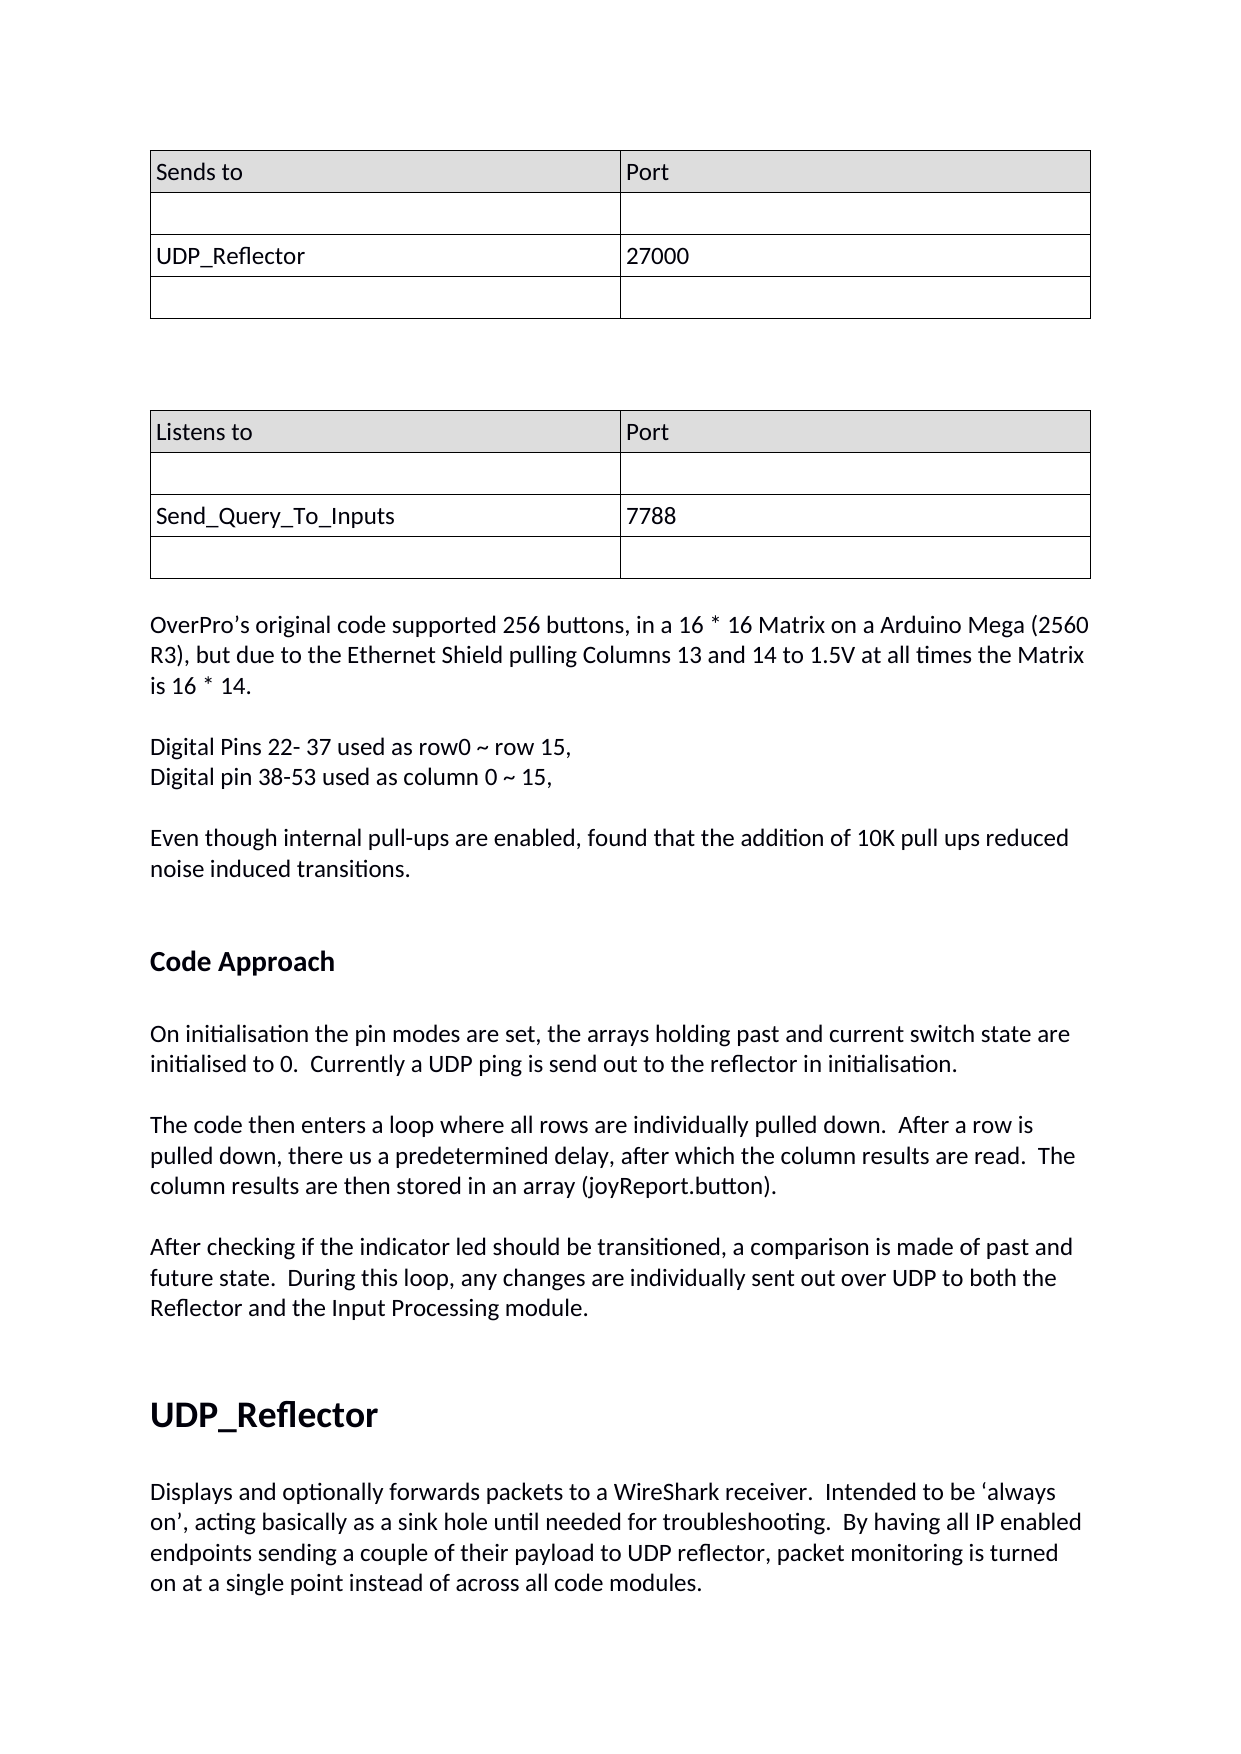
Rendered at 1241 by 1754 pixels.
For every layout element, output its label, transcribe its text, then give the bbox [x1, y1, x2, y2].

text OverPro’s original code supported 256 buttons, in a 16 * 16 Matrix on a Arduino Mega (2560 R3), but due to the Ethernet Shield pulling Columns 13 and 14 to 1.5V at all times the Matrix is 16 * 14. [150, 609, 1090, 701]
table_cell [621, 537, 1090, 578]
table_header Listens to [151, 411, 620, 452]
table_cell [151, 277, 620, 318]
table_cell [621, 453, 1090, 494]
table_cell 27000 [621, 235, 1090, 276]
text Digital pin 38-53 used as column 0 ~ 15, [150, 762, 1090, 792]
text Displays and optionally forwards packets to a WireShark receiver. Intended to be ‘always on’, acting basically as a sink hole until needed for troubleshooting. By having all IP enabled endpoints sending a couple of their payload to UDP reflector, packet monitoring is turned on at a single point instead of across all code modules. [150, 1476, 1090, 1598]
text On initialisation the pin modes are set, the arrays holding past and current switch state are initialised to 0. Currently a UDP ping is send out to the reflector in initialisation. [150, 1018, 1090, 1079]
table_header Sends to [151, 151, 620, 192]
table_header Port [621, 411, 1090, 452]
subtitle UDP_Reflector [150, 1391, 1090, 1437]
table_cell [151, 193, 620, 234]
table_cell [621, 193, 1090, 234]
table_cell 7788 [621, 495, 1090, 536]
text Digital Pins 22- 37 used as row0 ~ row 15, [150, 731, 1090, 762]
table_header Port [621, 151, 1090, 192]
text The code then enters a loop where all rows are individually pulled down. After a row is pulled down, there us a predetermined delay, after which the column results are read. The column results are then stored in an array (joyReport.button). [150, 1109, 1090, 1201]
table_cell [151, 537, 620, 578]
subtitle Code Approach [150, 943, 1090, 979]
table_cell UDP_Reflector [151, 235, 620, 276]
table_cell Send_Query_To_Inputs [151, 495, 620, 536]
text After checking if the indicator led should be transitioned, a comparison is made of past and future state. During this loop, any changes are individually sent out over UDP to both the Reflector and the Input Processing module. [150, 1231, 1090, 1323]
text Even though internal pull-ups are enabled, found that the addition of 10K pull ups reduced noise induced transitions. [150, 823, 1090, 884]
table_cell [151, 453, 620, 494]
table_cell [621, 277, 1090, 318]
